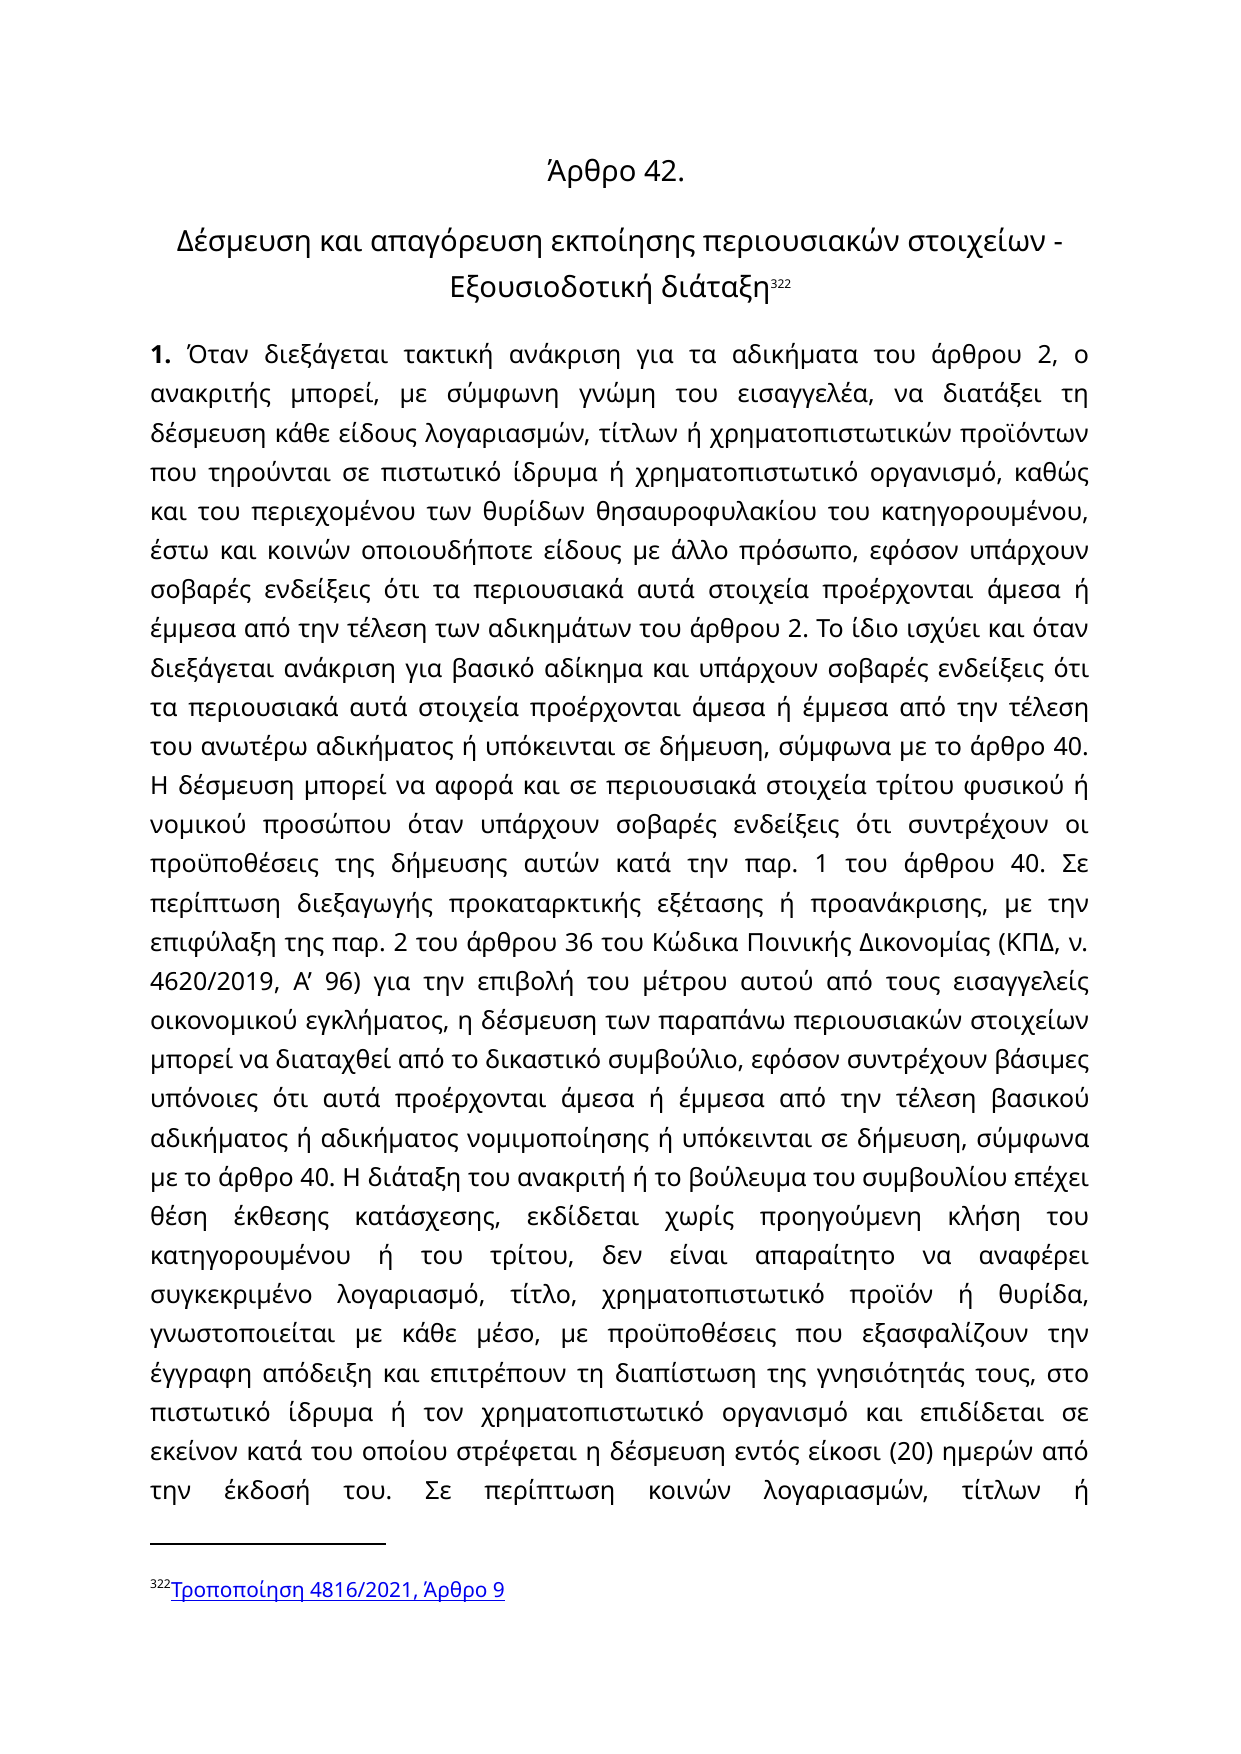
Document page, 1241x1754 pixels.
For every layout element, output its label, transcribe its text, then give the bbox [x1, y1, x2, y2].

text Τροποποίηση 4816/2021, Άρθρο 9 [150, 1576, 1090, 1604]
text 1. Όταν διεξάγεται τακτική ανάκριση για τα αδικήματα του άρθρου 2, ο ανακριτής μπορεί, με σύμφωνη γνώμη του εισαγγελέα, να διατάξει τη δέσμευση κάθε είδους λογαριασμών, τίτλων ή χρηματοπιστωτικών προϊόντων που τηρούνται σε πιστωτικό ίδρυμα ή χρηματοπιστωτικό οργανισμό, καθώς και του περιεχομένου των θυρίδων θησαυροφυλακίου του κατηγορουμένου, έστω και κοινών οποιουδήποτε είδους με άλλο πρόσωπο, εφόσον υπάρχουν σοβαρές ενδείξεις ότι τα περιουσιακά αυτά στοιχεία προέρχονται άμεσα ή έμμεσα από την τέλεση των αδικημάτων του άρθρου 2. Το ίδιο ισχύει και όταν διεξάγεται ανάκριση για βασικό αδίκημα και υπάρχουν σοβαρές ενδείξεις ότι τα περιουσιακά αυτά στοιχεία προέρχονται άμεσα ή έμμεσα από την τέλεση του ανωτέρω αδικήματος ή υπόκεινται σε δήμευση, σύμφωνα με το άρθρο 40. Η δέσμευση μπορεί να αφορά και σε περιουσιακά στοιχεία τρίτου φυσικού ή νομικού προσώπου όταν υπάρχουν σοβαρές ενδείξεις ότι συντρέχουν οι προϋποθέσεις της δήμευσης αυτών κατά την παρ. 1 του άρθρου 40. Σε περίπτωση διεξαγωγής προκαταρκτικής εξέτασης ή προανάκρισης, με την επιφύλαξη της παρ. 2 του άρθρου 36 του Κώδικα Ποινικής Δικονομίας (ΚΠΔ, ν. 4620/2019, Α’ 96) για την επιβολή του μέτρου αυτού από τους εισαγγελείς οικονομικού εγκλήματος, η δέσμευση των παραπάνω περιουσιακών στοιχείων μπορεί να διαταχθεί από το δικαστικό συμβούλιο, εφόσον συντρέχουν βάσιμες υπόνοιες ότι αυτά προέρχονται άμεσα ή έμμεσα από την τέλεση βασικού αδικήματος ή αδικήματος νομιμοποίησης ή υπόκεινται σε δήμευση, σύμφωνα με το άρθρο 40. Η διάταξη του ανακριτή ή το βούλευμα του συμβουλίου επέχει θέση έκθεσης κατάσχεσης, εκδίδεται χωρίς προηγούμενη κλήση του κατηγορουμένου ή του τρίτου, δεν είναι απαραίτητο να αναφέρει συγκεκριμένο λογαριασμό, τίτλο, χρηματοπιστωτικό προϊόν ή θυρίδα, γνωστοποιείται με κάθε μέσο, με προϋποθέσεις που εξασφαλίζουν την έγγραφη απόδειξη και επιτρέπουν τη διαπίστωση της γνησιότητάς τους, στο πιστωτικό ίδρυμα ή τον χρηματοπιστωτικό οργανισμό και επιδίδεται σε εκείνον κατά του οποίου στρέφεται η δέσμευση εντός είκοσι (20) ημερών από την έκδοσή του. Σε περίπτωση κοινών λογαριασμών, τίτλων ή [150, 337, 1090, 1507]
subtitle Δέσμευση και απαγόρευση εκποίησης περιουσιακών στοιχείων - Εξουσιοδοτική διάταξη [150, 221, 1090, 306]
subtitle Άρθρο 42. [150, 150, 1090, 190]
